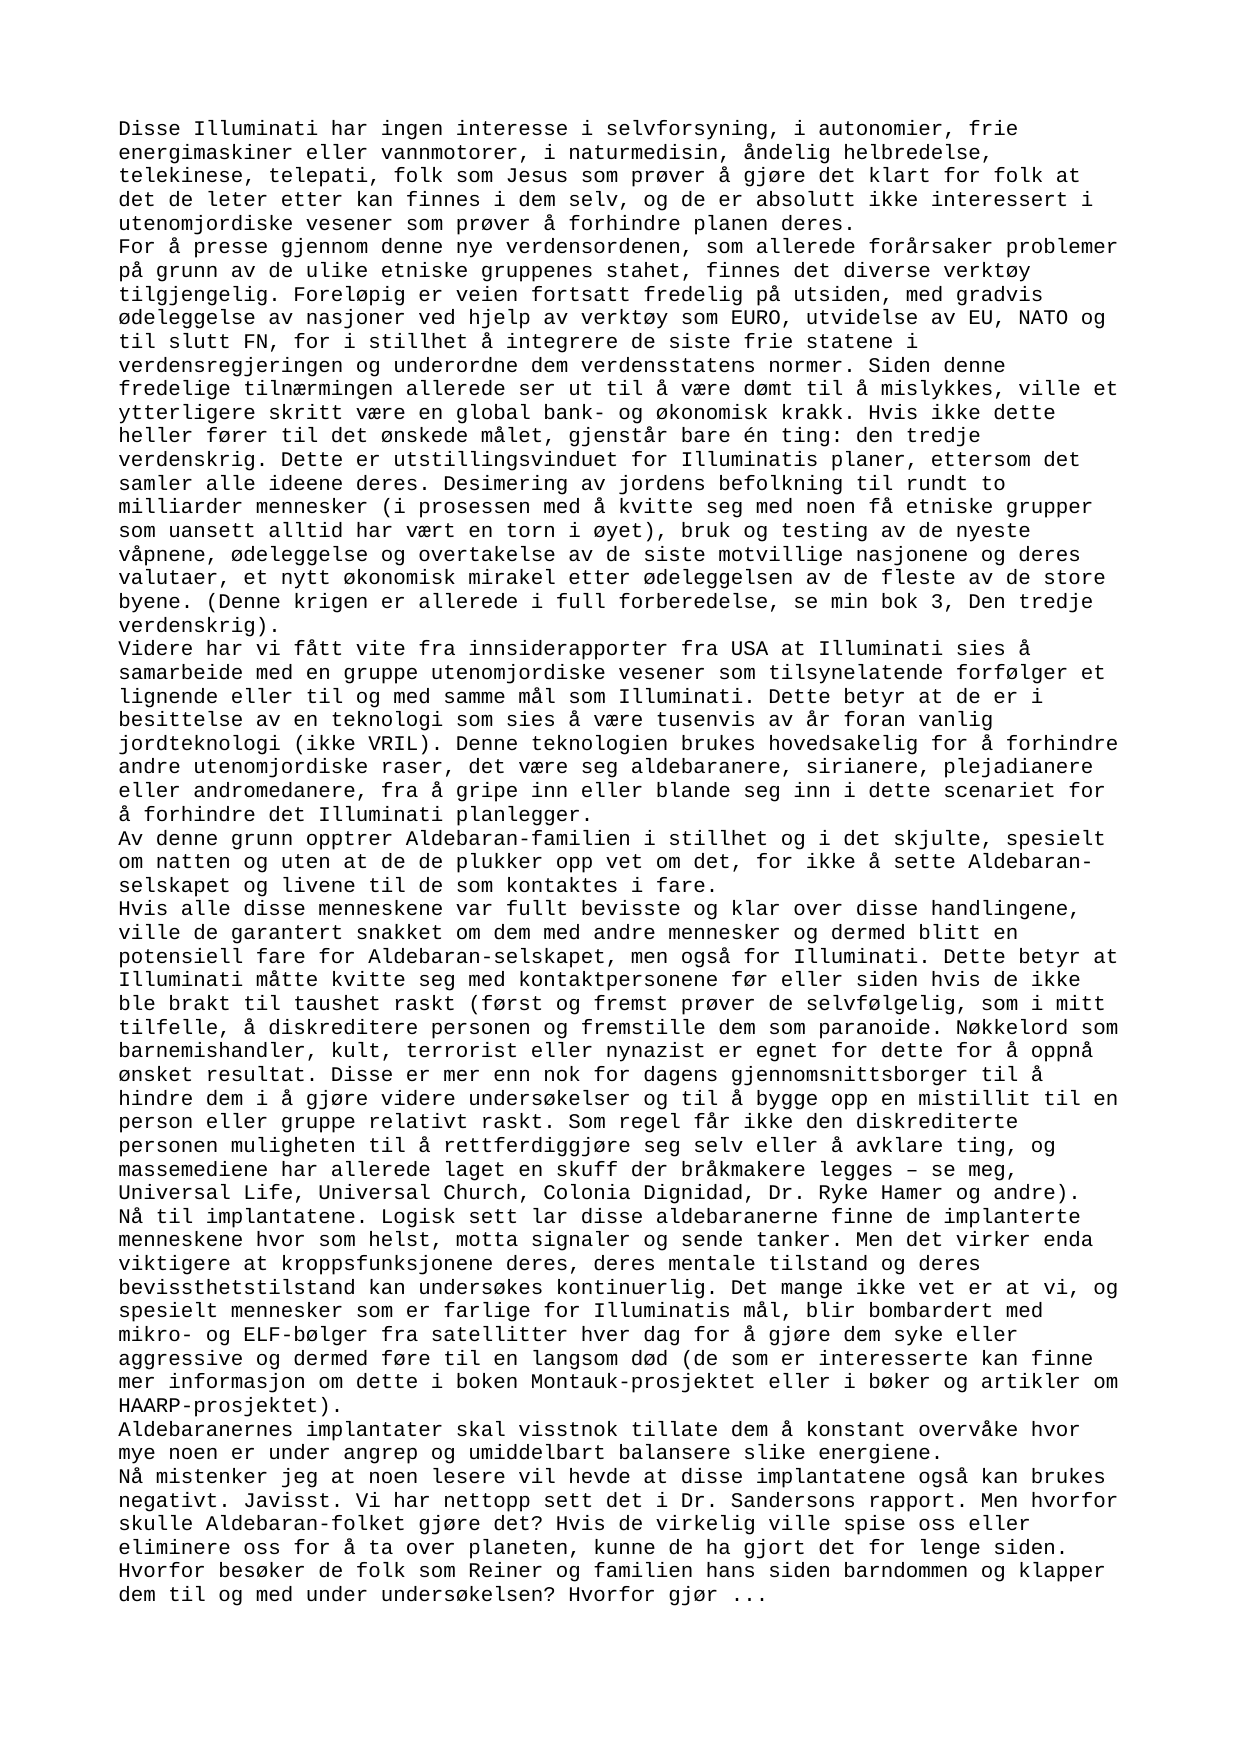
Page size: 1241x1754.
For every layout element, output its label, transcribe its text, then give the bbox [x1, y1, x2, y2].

text Hvis alle disse menneskene var fullt bevisste og klar over disse handlingene, ville de garantert snakket om dem med andre mennesker og dermed blitt en potensiell fare for Aldebaran-selskapet, men også for Illuminati. Dette betyr at Illuminati måtte kvitte seg med kontaktpersonene før eller siden hvis de ikke ble brakt til taushet raskt (først og fremst prøver de selvfølgelig, som i mitt tilfelle, å diskreditere personen og fremstille dem som paranoide. Nøkkelord som barnemishandler, kult, terrorist eller nynazist er egnet for dette for å oppnå ønsket resultat. Disse er mer enn nok for dagens gjennomsnittsborger til å hindre dem i å gjøre videre undersøkelser og til å bygge opp en mistillit til en person eller gruppe relativt raskt. Som regel får ikke den diskrediterte personen muligheten til å rettferdiggjøre seg selv eller å avklare ting, og massemediene har allerede laget en skuff der bråkmakere legges – se meg, Universal Life, Universal Church, Colonia Dignidad, Dr. Ryke Hamer og andre). [118, 898, 1122, 1206]
text For å presse gjennom denne nye verdensordenen, som allerede forårsaker problemer på grunn av de ulike etniske gruppenes stahet, finnes det diverse verktøy tilgjengelig. Foreløpig er veien fortsatt fredelig på utsiden, med gradvis ødeleggelse av nasjoner ved hjelp av verktøy som EURO, utvidelse av EU, NATO og til slutt FN, for i stillhet å integrere de siste frie statene i verdensregjeringen og underordne dem verdensstatens normer. Siden denne fredelige tilnærmingen allerede ser ut til å være dømt til å mislykkes, ville et ytterligere skritt være en global bank- og økonomisk krakk. Hvis ikke dette heller fører til det ønskede målet, gjenstår bare én ting: den tredje verdenskrig. Dette er utstillingsvinduet for Illuminatis planer, ettersom det samler alle ideene deres. Desimering av jordens befolkning til rundt to milliarder mennesker (i prosessen med å kvitte seg med noen få etniske grupper som uansett alltid har vært en torn i øyet), bruk og testing av de nyeste våpnene, ødeleggelse og overtakelse av de siste motvillige nasjonene og deres valutaer, et nytt økonomisk mirakel etter ødeleggelsen av de fleste av de store byene. (Denne krigen er allerede i full forberedelse, se min bok 3, Den tredje verdenskrig). [118, 236, 1122, 638]
text Nå mistenker jeg at noen lesere vil hevde at disse implantatene også kan brukes negativt. Javisst. Vi har nettopp sett det i Dr. Sandersons rapport. Men hvorfor skulle Aldebaran-folket gjøre det? Hvis de virkelig ville spise oss eller eliminere oss for å ta over planeten, kunne de ha gjort det for lenge siden. Hvorfor besøker de folk som Reiner og familien hans siden barndommen og klapper dem til og med under undersøkelsen? Hvorfor gjør ... [118, 1466, 1122, 1608]
text Nå til implantatene. Logisk sett lar disse aldebaranerne finne de implanterte menneskene hvor som helst, motta signaler og sende tanker. Men det virker enda viktigere at kroppsfunksjonene deres, deres mentale tilstand og deres bevissthetstilstand kan undersøkes kontinuerlig. Det mange ikke vet er at vi, og spesielt mennesker som er farlige for Illuminatis mål, blir bombardert med mikro- og ELF-bølger fra satellitter hver dag for å gjøre dem syke eller aggressive og dermed føre til en langsom død (de som er interesserte kan finne mer informasjon om dette i boken Montauk-prosjektet eller i bøker og artikler om HAARP-prosjektet). [118, 1206, 1122, 1419]
text Aldebaranernes implantater skal visstnok tillate dem å konstant overvåke hvor mye noen er under angrep og umiddelbart balansere slike energiene. [118, 1419, 1122, 1466]
text Av denne grunn opptrer Aldebaran-familien i stillhet og i det skjulte, spesielt om natten og uten at de de plukker opp vet om det, for ikke å sette Aldebaran-selskapet og livene til de som kontaktes i fare. [118, 827, 1122, 898]
text Videre har vi fått vite fra innsiderapporter fra USA at Illuminati sies å samarbeide med en gruppe utenomjordiske vesener som tilsynelatende forfølger et lignende eller til og med samme mål som Illuminati. Dette betyr at de er i besittelse av en teknologi som sies å være tusenvis av år foran vanlig jordteknologi (ikke VRIL). Denne teknologien brukes hovedsakelig for å forhindre andre utenomjordiske raser, det være seg aldebaranere, sirianere, plejadianere eller andromedanere, fra å gripe inn eller blande seg inn i dette scenariet for å forhindre det Illuminati planlegger. [118, 638, 1122, 827]
text Disse Illuminati har ingen interesse i selvforsyning, i autonomier, frie energimaskiner eller vannmotorer, i naturmedisin, åndelig helbredelse, telekinese, telepati, folk som Jesus som prøver å gjøre det klart for folk at det de leter etter kan finnes i dem selv, og de er absolutt ikke interessert i utenomjordiske vesener som prøver å forhindre planen deres. [118, 118, 1122, 236]
